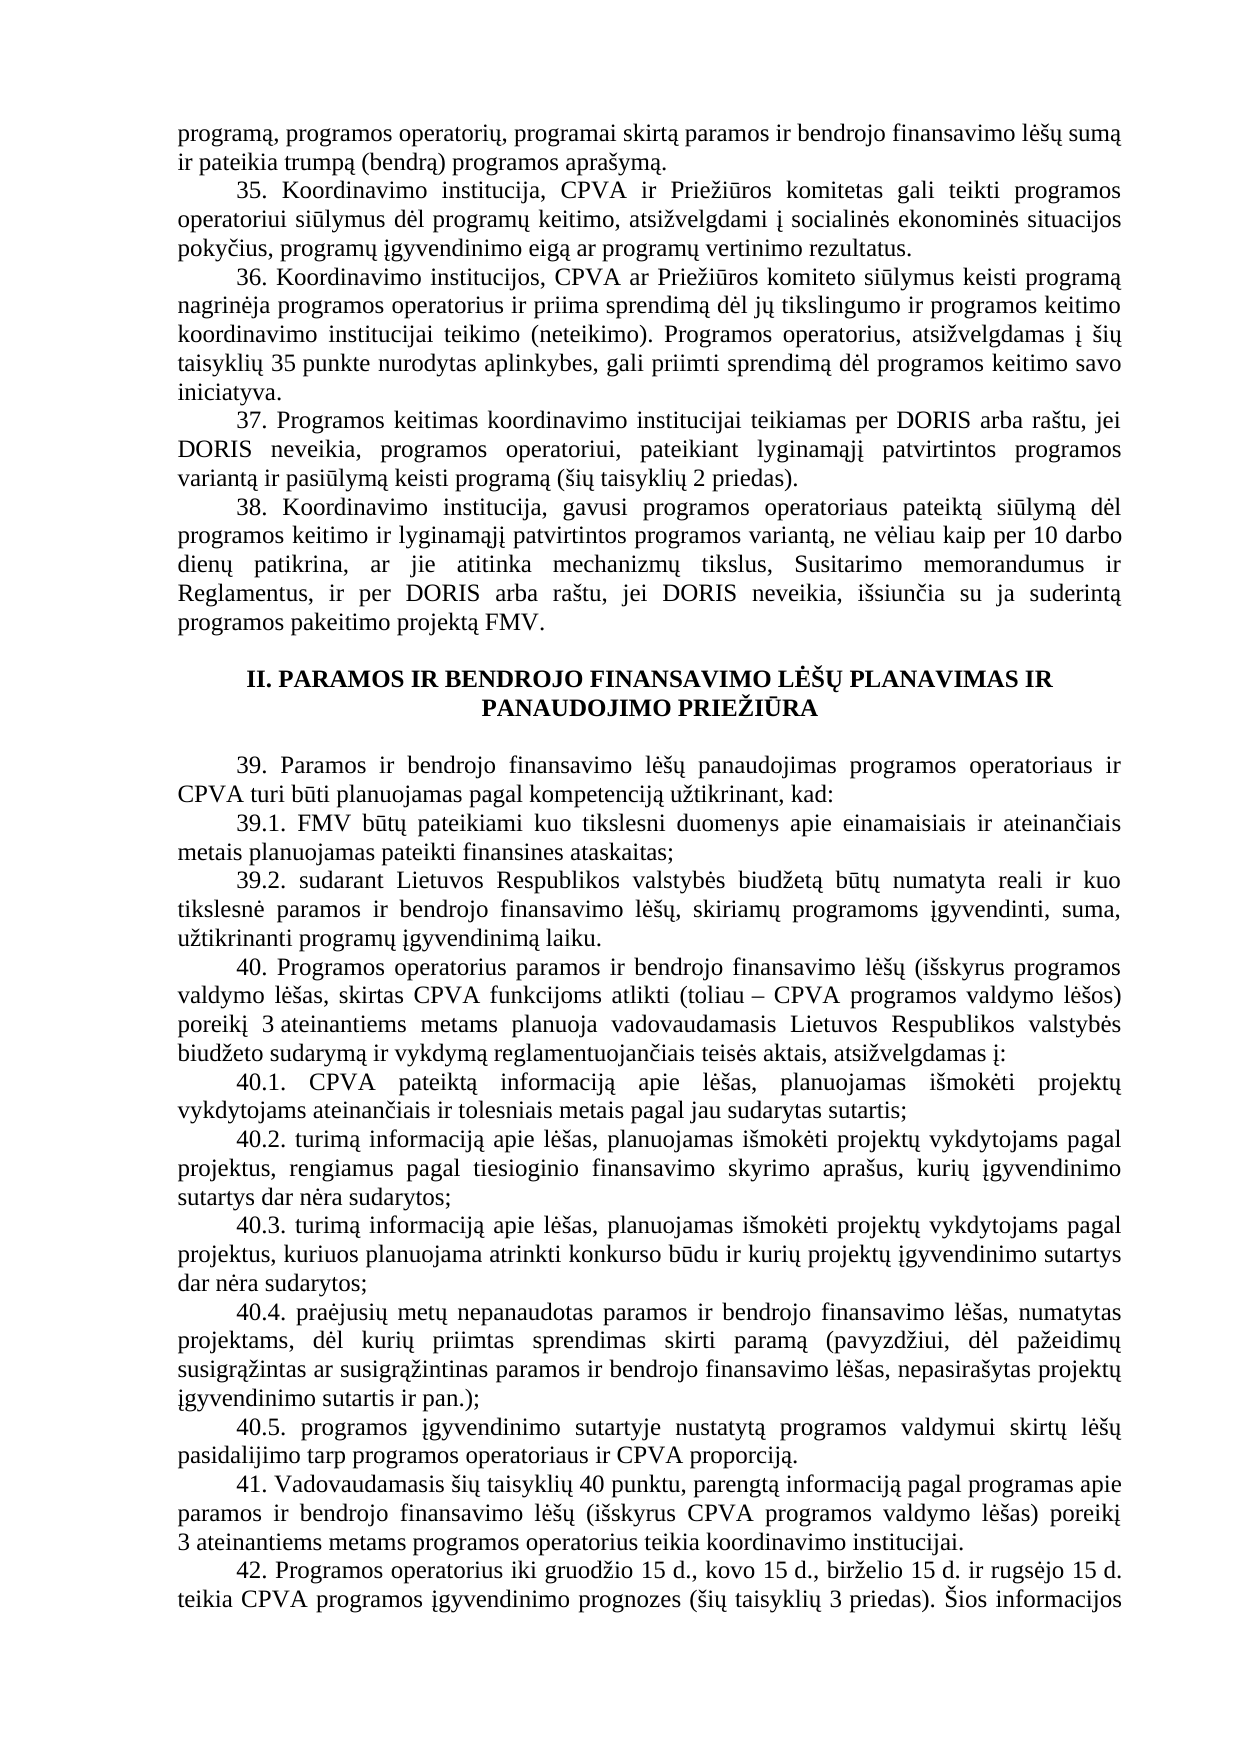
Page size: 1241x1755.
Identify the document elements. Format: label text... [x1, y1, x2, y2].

text 35. Koordinavimo institucija, CPVA ir Priežiūros komitetas gali teikti programos operatoriui siūlymus dėl programų keitimo, atsižvelgdami į socialinės ekonominės situacijos pokyčius, programų įgyvendinimo eigą ar programų vertinimo rezultatus. [177, 176, 1122, 262]
text 40. Programos operatorius paramos ir bendrojo finansavimo lėšų (išskyrus programos valdymo lėšas, skirtas CPVA funkcijoms atlikti (toliau – CPVA programos valdymo lėšos) poreikį 3 ateinantiems metams planuoja vadovaudamasis Lietuvos Respublikos valstybės biudžeto sudarymą ir vykdymą reglamentuojančiais teisės aktais, atsižvelgdamas į: [177, 952, 1122, 1067]
text 39.1. FMV būtų pateikiami kuo tikslesni duomenys apie einamaisiais ir ateinančiais metais planuojamas pateikti finansines ataskaitas; [177, 808, 1122, 866]
text programą, programos operatorių, programai skirtą paramos ir bendrojo finansavimo lėšų sumą ir pateikia trumpą (bendrą) programos aprašymą. [177, 118, 1122, 176]
text 40.5. programos įgyvendinimo sutartyje nustatytą programos valdymui skirtų lėšų pasidalijimo tarp programos operatoriaus ir CPVA proporciją. [177, 1412, 1122, 1469]
text 39. Paramos ir bendrojo finansavimo lėšų panaudojimas programos operatoriaus ir CPVA turi būti planuojamas pagal kompetenciją užtikrinant, kad: [177, 751, 1122, 808]
text 36. Koordinavimo institucijos, CPVA ar Priežiūros komiteto siūlymus keisti programą nagrinėja programos operatorius ir priima sprendimą dėl jų tikslingumo ir programos keitimo koordinavimo institucijai teikimo (neteikimo). Programos operatorius, atsižvelgdamas į šių taisyklių 35 punkte nurodytas aplinkybes, gali priimti sprendimą dėl programos keitimo savo iniciatyva. [177, 262, 1122, 406]
text II. PARAMOS IR BENDROJO FINANSAVIMO LĖŠŲ PLANAVIMAS IR PANAUDOJIMO PRIEŽIŪRA [177, 664, 1122, 722]
text 40.2. turimą informaciją apie lėšas, planuojamas išmokėti projektų vykdytojams pagal projektus, rengiamus pagal tiesioginio finansavimo skyrimo aprašus, kurių įgyvendinimo sutartys dar nėra sudarytos; [177, 1124, 1122, 1211]
text 37. Programos keitimas koordinavimo institucijai teikiamas per DORIS arba raštu, jei DORIS neveikia, programos operatoriui, pateikiant lyginamąjį patvirtintos programos variantą ir pasiūlymą keisti programą (šių taisyklių 2 priedas). [177, 406, 1122, 492]
text 39.2. sudarant Lietuvos Respublikos valstybės biudžetą būtų numatyta reali ir kuo tikslesnė paramos ir bendrojo finansavimo lėšų, skiriamų programoms įgyvendinti, suma, užtikrinanti programų įgyvendinimą laiku. [177, 866, 1122, 952]
text 38. Koordinavimo institucija, gavusi programos operatoriaus pateiktą siūlymą dėl programos keitimo ir lyginamąjį patvirtintos programos variantą, ne vėliau kaip per 10 darbo dienų patikrina, ar jie atitinka mechanizmų tikslus, Susitarimo memorandumus ir Reglamentus, ir per DORIS arba raštu, jei DORIS neveikia, išsiunčia su ja suderintą programos pakeitimo projektą FMV. [177, 492, 1122, 636]
text 40.3. turimą informaciją apie lėšas, planuojamas išmokėti projektų vykdytojams pagal projektus, kuriuos planuojama atrinkti konkurso būdu ir kurių projektų įgyvendinimo sutartys dar nėra sudarytos; [177, 1211, 1122, 1297]
text 40.1. CPVA pateiktą informaciją apie lėšas, planuojamas išmokėti projektų vykdytojams ateinančiais ir tolesniais metais pagal jau sudarytas sutartis; [177, 1067, 1122, 1124]
text 40.4. praėjusių metų nepanaudotas paramos ir bendrojo finansavimo lėšas, numatytas projektams, dėl kurių priimtas sprendimas skirti paramą (pavyzdžiui, dėl pažeidimų susigrąžintas ar susigrąžintinas paramos ir bendrojo finansavimo lėšas, nepasirašytas projektų įgyvendinimo sutartis ir pan.); [177, 1297, 1122, 1412]
text 41. Vadovaudamasis šių taisyklių 40 punktu, parengtą informaciją pagal programas apie paramos ir bendrojo finansavimo lėšų (išskyrus CPVA programos valdymo lėšas) poreikį 3 ateinantiems metams programos operatorius teikia koordinavimo institucijai. [177, 1469, 1122, 1556]
text 42. Programos operatorius iki gruodžio 15 d., kovo 15 d., birželio 15 d. ir rugsėjo 15 d. teikia CPVA programos įgyvendinimo prognozes (šių taisyklių 3 priedas). Šios informacijos [177, 1556, 1122, 1613]
